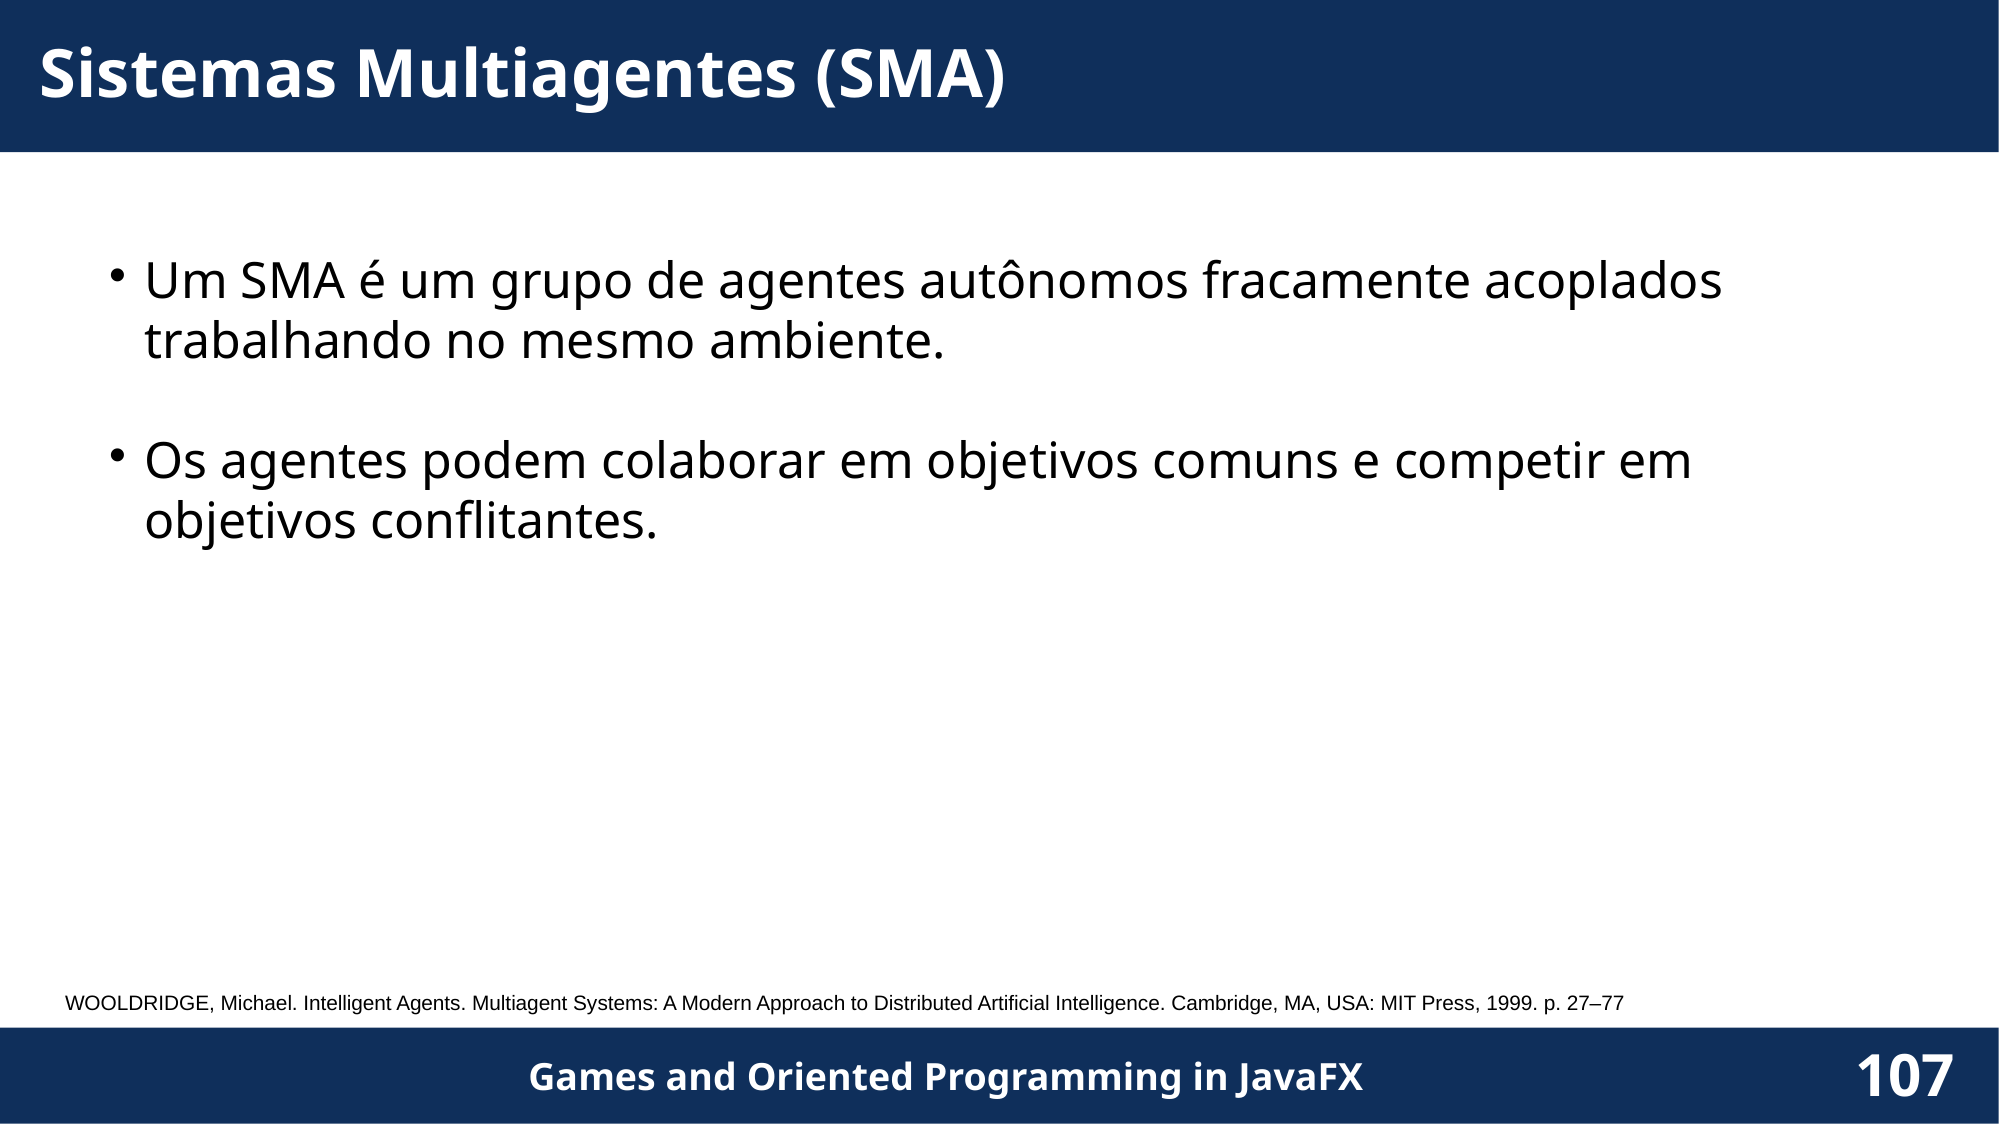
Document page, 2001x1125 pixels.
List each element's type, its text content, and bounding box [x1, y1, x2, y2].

text_box Sistemas Multiagentes (SMA) [25, 23, 1999, 119]
text_box WOOLDRIDGE, Michael. Intelligent Agents. Multiagent Systems: A Modern Approach to Distributed Artificial Intelligence. Cambridge, MA, USA: MIT Press, 1999. p. 27–77 [50, 982, 1969, 1023]
text_box Um SMA é um grupo de agentes autônomos fracamente acoplados trabalhando no mesmo ambiente. Os agentes podem colaborar em objetivos comuns e competir em objetivos conflitantes. [94, 181, 1819, 557]
